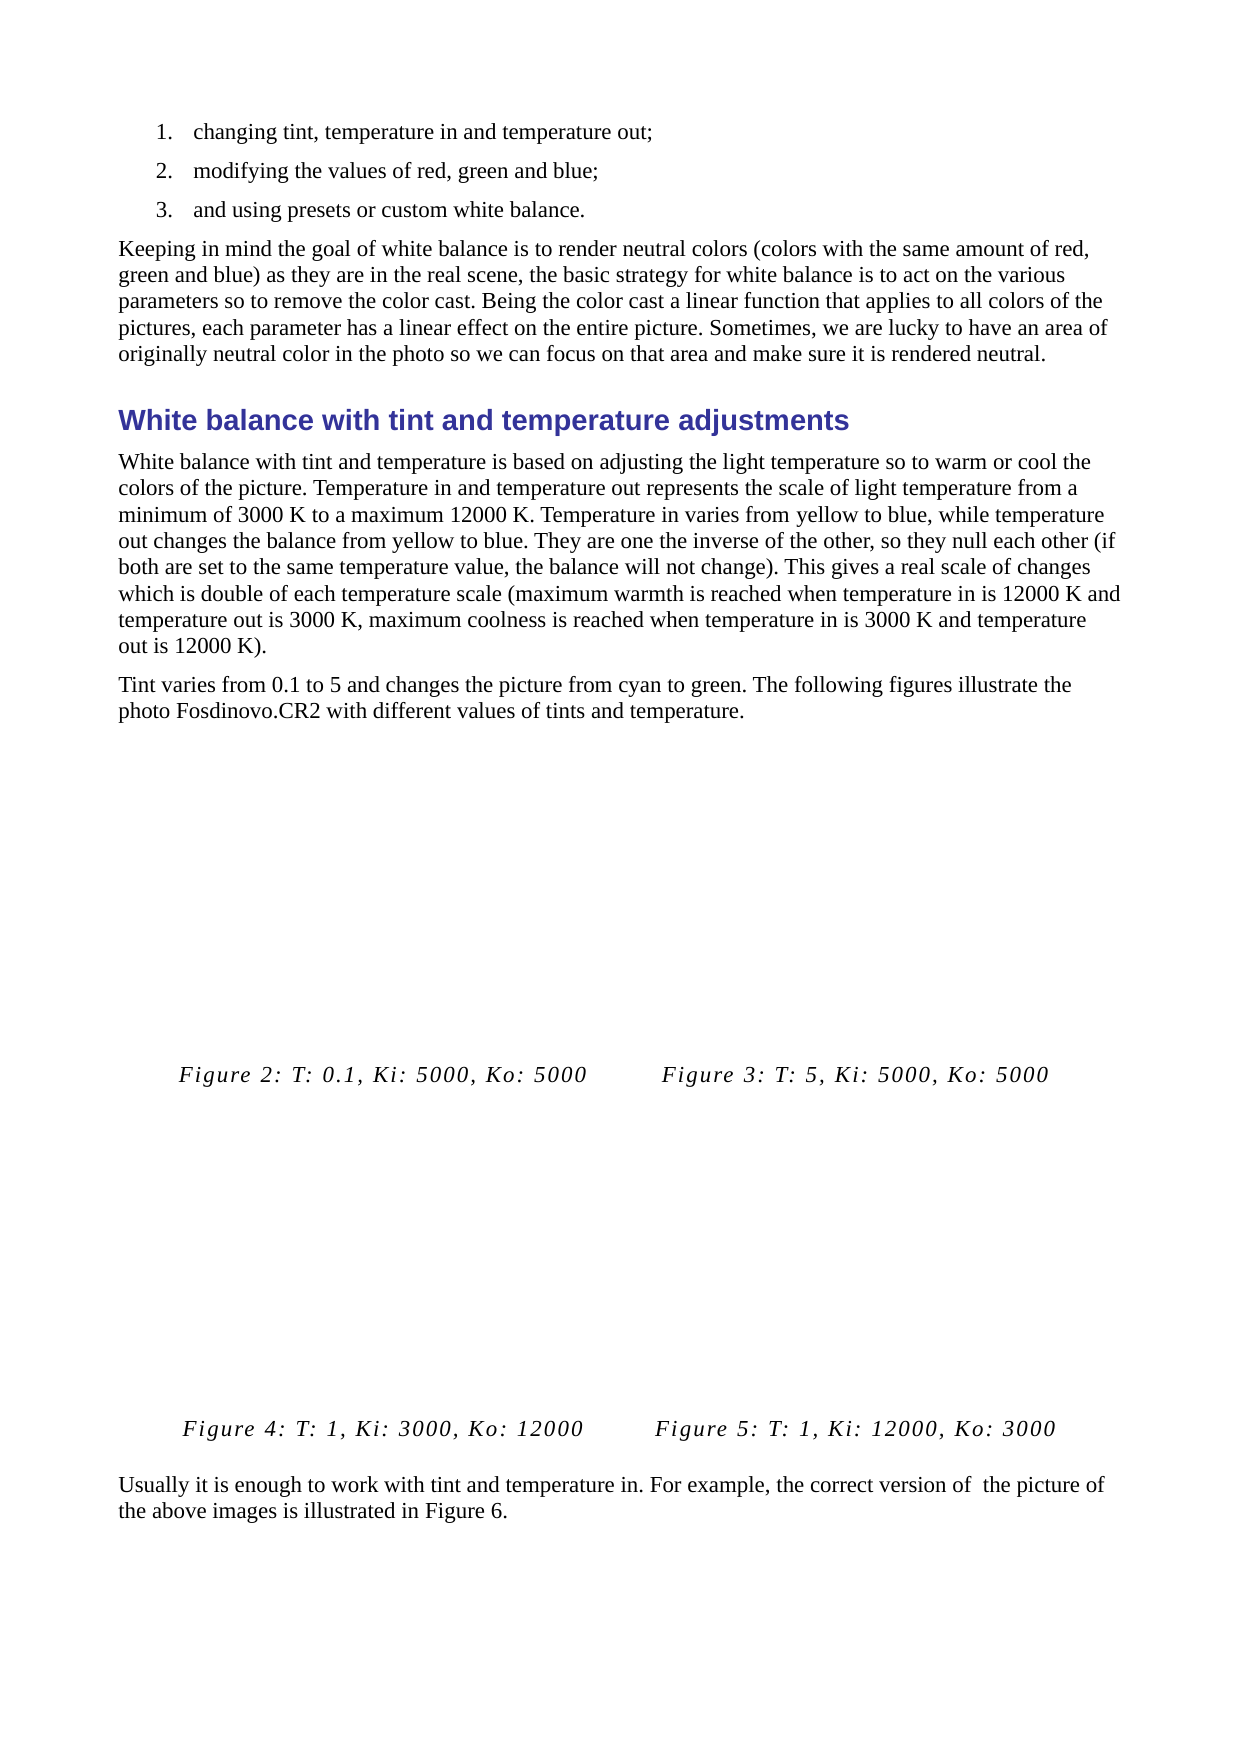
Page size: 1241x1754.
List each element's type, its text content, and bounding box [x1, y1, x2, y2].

text Figure 5: T: 1, Ki: 12000, Ko: 3000 [650, 1103, 1063, 1442]
list modifying the values of red, green and blue; [156, 157, 1122, 183]
text Tint varies from 0.1 to 5 and changes the picture from cyan to green. The following figures illustrate the photo Fosdinovo.CR2 with different values of tints and temperature. [118, 671, 1122, 724]
text Figure 3: T: 5, Ki: 5000, Ko: 5000 [650, 748, 1063, 1087]
text Figure 4: T: 1, Ki: 3000, Ko: 12000 [177, 1103, 590, 1442]
text Figure 2: T: 0.1, Ki: 5000, Ko: 5000 [177, 748, 590, 1087]
list changing tint, temperature in and temperature out; [156, 118, 1122, 144]
text Usually it is enough to work with tint and temperature in. For example, the correct version of the picture of the above images is illustrated in Figure 6. [118, 736, 1122, 1524]
text White balance with tint and temperature is based on adjusting the light temperature so to warm or cool the colors of the picture. Temperature in and temperature out represents the scale of light temperature from a minimum of 3000 K to a maximum 12000 K. Temperature in varies from yellow to blue, while temperature out changes the balance from yellow to blue. They are one the inverse of the other, so they null each other (if both are set to the same temperature value, the balance will not change). This gives a real scale of changes which is double of each temperature scale (maximum warmth is reached when temperature in is 12000 K and temperature out is 3000 K, maximum coolness is reached when temperature in is 3000 K and temperature out is 12000 K). [118, 448, 1122, 659]
subtitle White balance with tint and temperature adjustments [118, 403, 1122, 436]
text Keeping in mind the goal of white balance is to render neutral colors (colors with the same amount of red, green and blue) as they are in the real scene, the basic strategy for white balance is to act on the various parameters so to remove the color cast. Being the color cast a linear function that applies to all colors of the pictures, each parameter has a linear effect on the entire picture. Sometimes, we are lucky to have an area of originally neutral color in the photo so we can focus on that area and make sure it is rendered neutral. [118, 235, 1122, 366]
list and using presets or custom white balance. [156, 196, 1122, 222]
